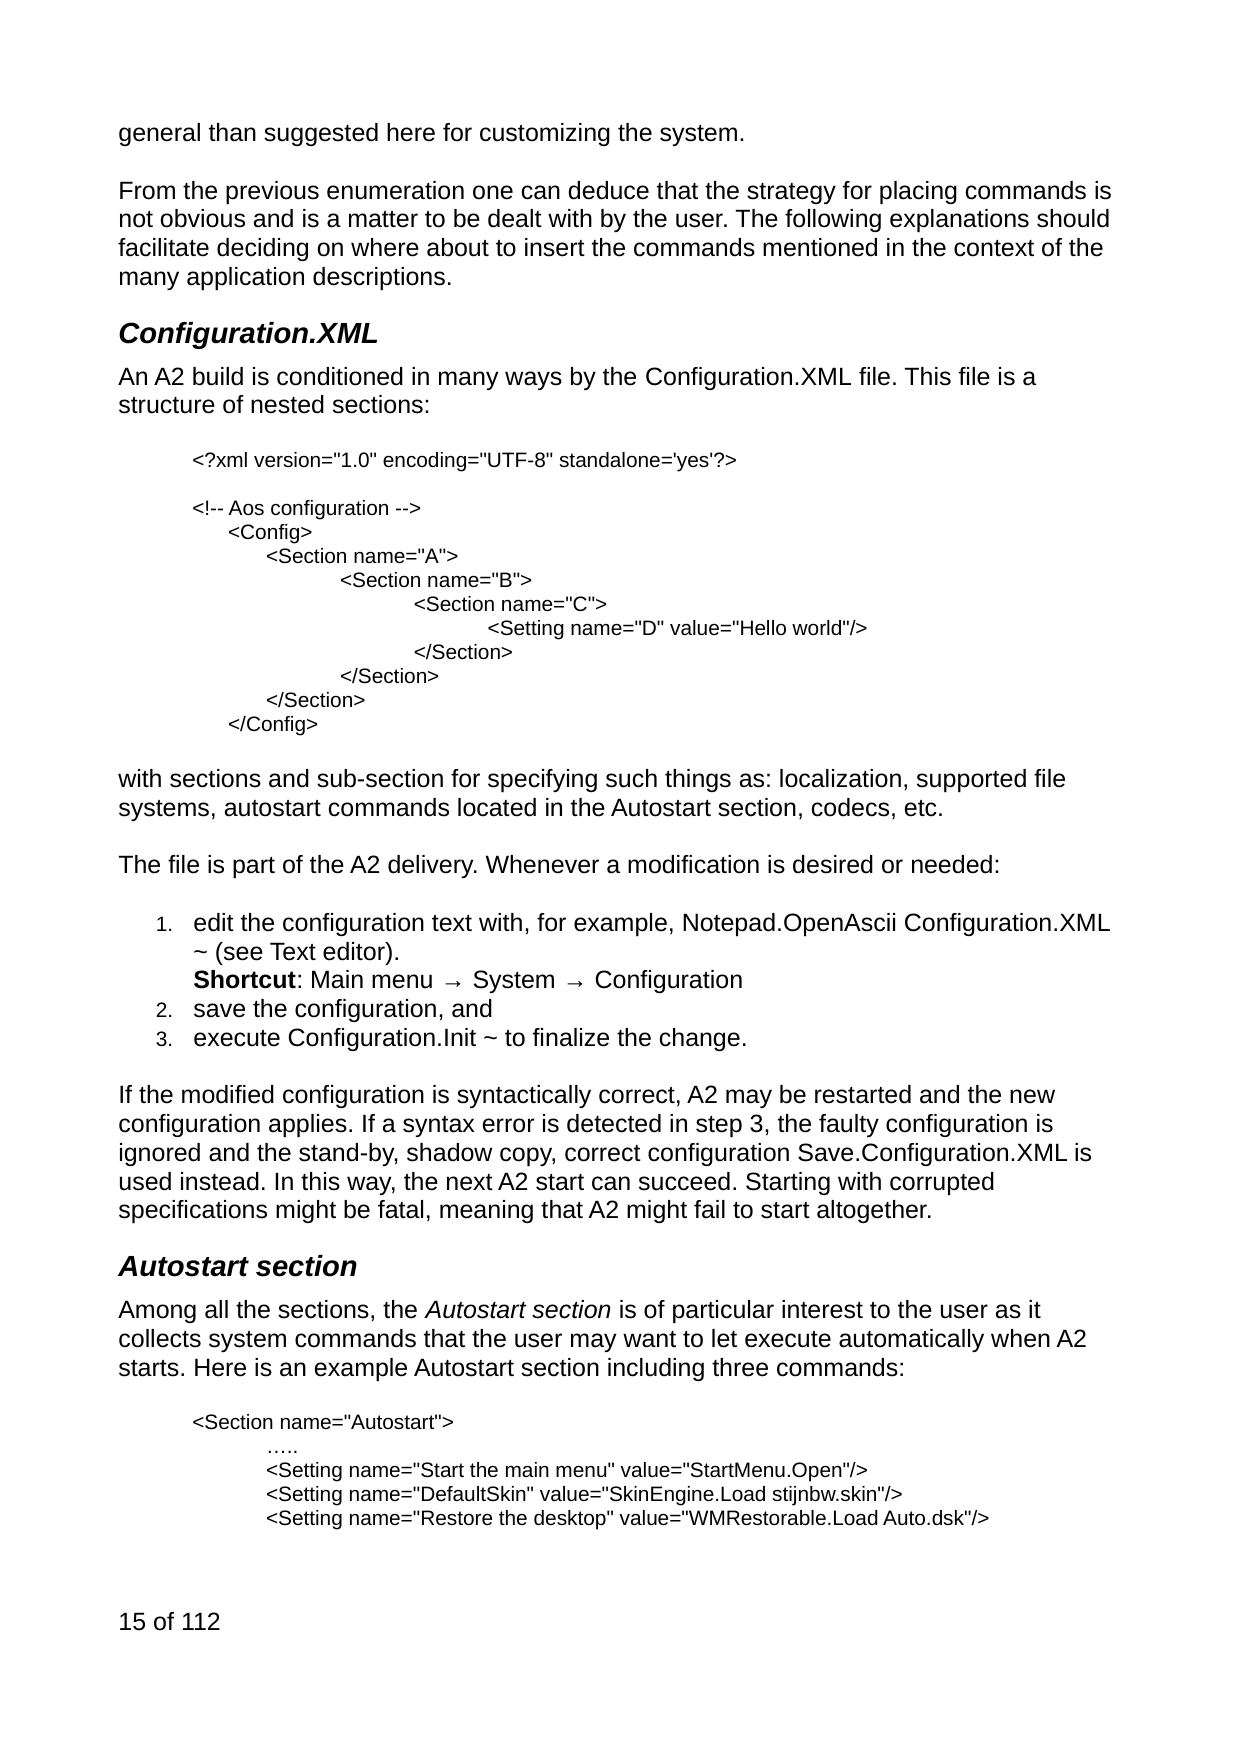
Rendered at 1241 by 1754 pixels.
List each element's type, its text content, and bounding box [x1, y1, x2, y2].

text <Section name="Autostart"> ….. <Setting name="Start the main menu" value="StartMenu.Open"/> <Setting name="DefaultSkin" value="SkinEngine.Load stijnbw.skin"/> <Setting name="Restore the desktop" value="WMRestorable.Load Auto.dsk"/> [118, 1381, 1122, 1530]
subtitle Autostart section [118, 1249, 1122, 1283]
text <Section name="A"> <Section name="B"> <Section name="C"> <Setting name="D" value="Hello world"/> </Section> </Section> </Section> </Config> [192, 544, 1122, 735]
subtitle Configuration.XML [118, 316, 1122, 349]
text An A2 build is conditioned in many ways by the Configuration.XML file. This file is a structure of nested sections: [118, 362, 1122, 419]
list save the configuration, and [156, 994, 1122, 1023]
list Shortcut: Main menu → System → Configuration [156, 965, 1122, 994]
text <Config> [192, 520, 1122, 544]
text general than suggested here for customizing the system. [118, 118, 1122, 147]
text If the modified configuration is syntactically correct, A2 may be restarted and the new configuration applies. If a syntax error is detected in step 3, the faulty configuration is ignored and the stand-by, shadow copy, correct configuration Save.Configuration.XML is used instead. In this way, the next A2 start can succeed. Starting with corrupted specifications might be fatal, meaning that A2 might fail to start altogether. [118, 1080, 1122, 1224]
text with sections and sub-section for specifying such things as: localization, supported file systems, autostart commands located in the Autostart section, codecs, etc. [118, 764, 1122, 822]
text <?xml version="1.0" encoding="UTF-8" standalone='yes'?> <!-- Aos configuration --> [192, 448, 1122, 520]
text Among all the sections, the Autostart section is of particular interest to the user as it collects system commands that the user may want to let execute automatically when A2 starts. Here is an example Autostart section including three commands: [118, 1295, 1122, 1381]
list execute Configuration.Init ~ to finalize the change. [156, 1023, 1122, 1052]
text The file is part of the A2 delivery. Whenever a modification is desired or needed: [118, 850, 1122, 879]
text From the previous enumeration one can deduce that the strategy for placing commands is not obvious and is a matter to be dealt with by the user. The following explanations should facilitate deciding on where about to insert the commands mentioned in the context of the many application descriptions. [118, 176, 1122, 291]
list edit the configuration text with, for example, Notepad.OpenAscii Configuration.XML ~ (see Text editor). [156, 908, 1122, 965]
